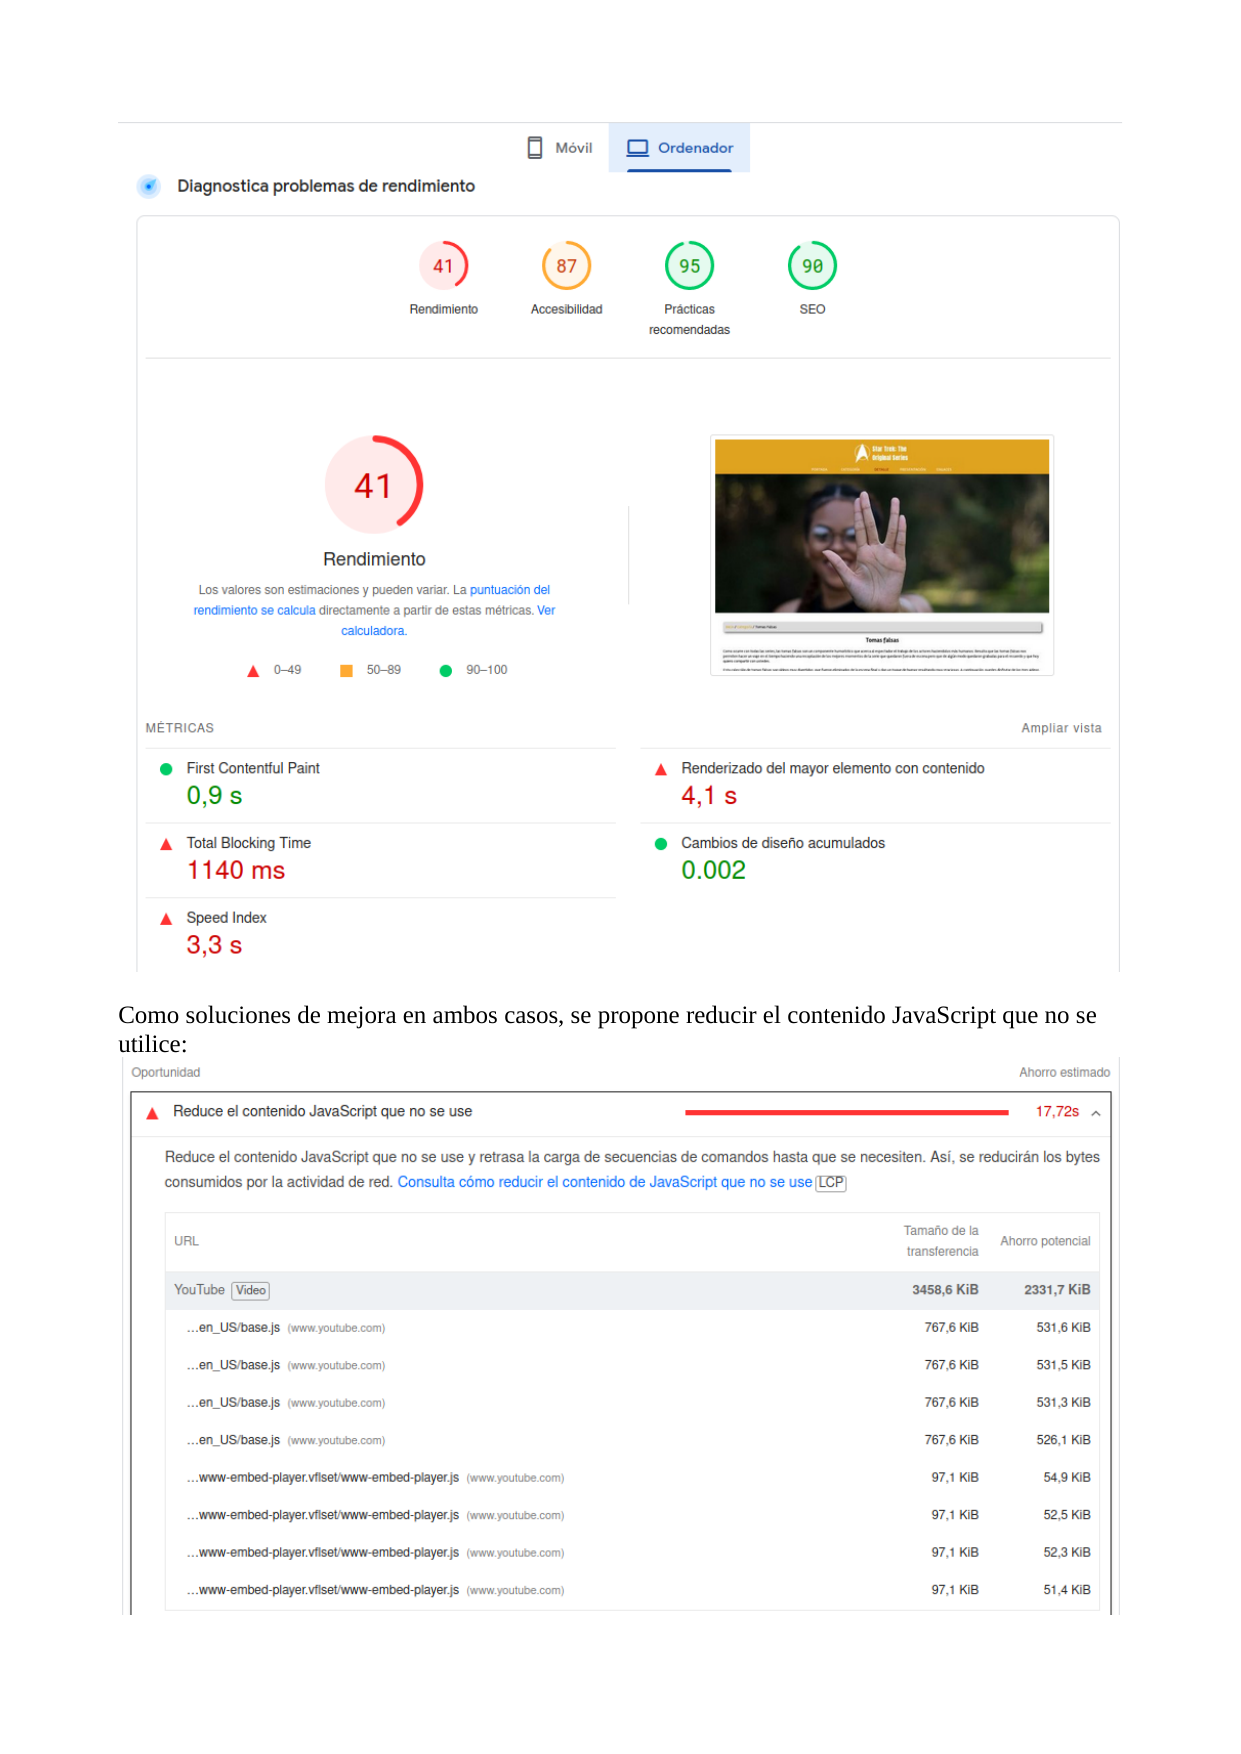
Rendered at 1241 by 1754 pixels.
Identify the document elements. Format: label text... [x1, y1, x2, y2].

picture [118, 1057, 1123, 1615]
text Como soluciones de mejora en ambos casos, se propone reducir el contenido JavaScript que no se utilice: [118, 1000, 1122, 1057]
picture [118, 118, 1123, 972]
